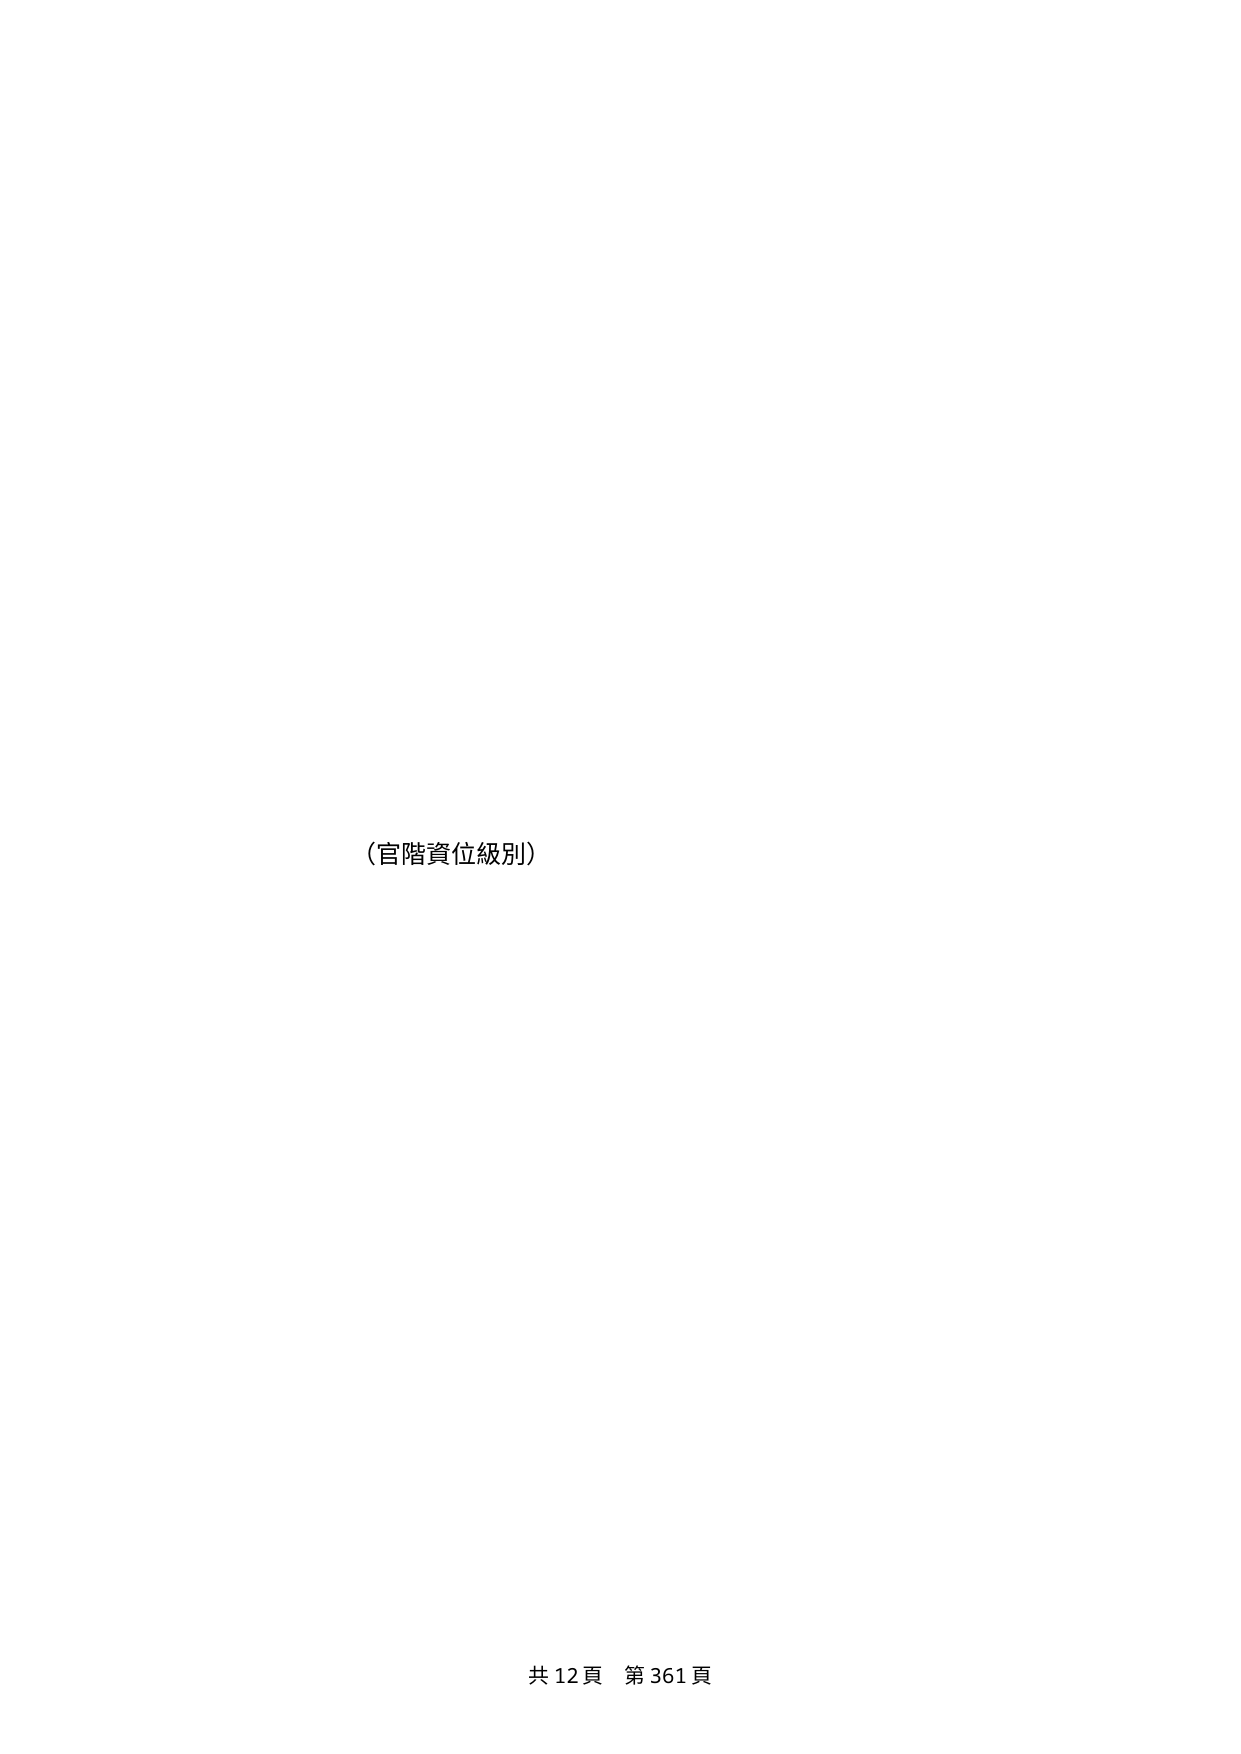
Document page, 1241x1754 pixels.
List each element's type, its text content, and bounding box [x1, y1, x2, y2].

text （官階資位級別） [118, 828, 1122, 872]
